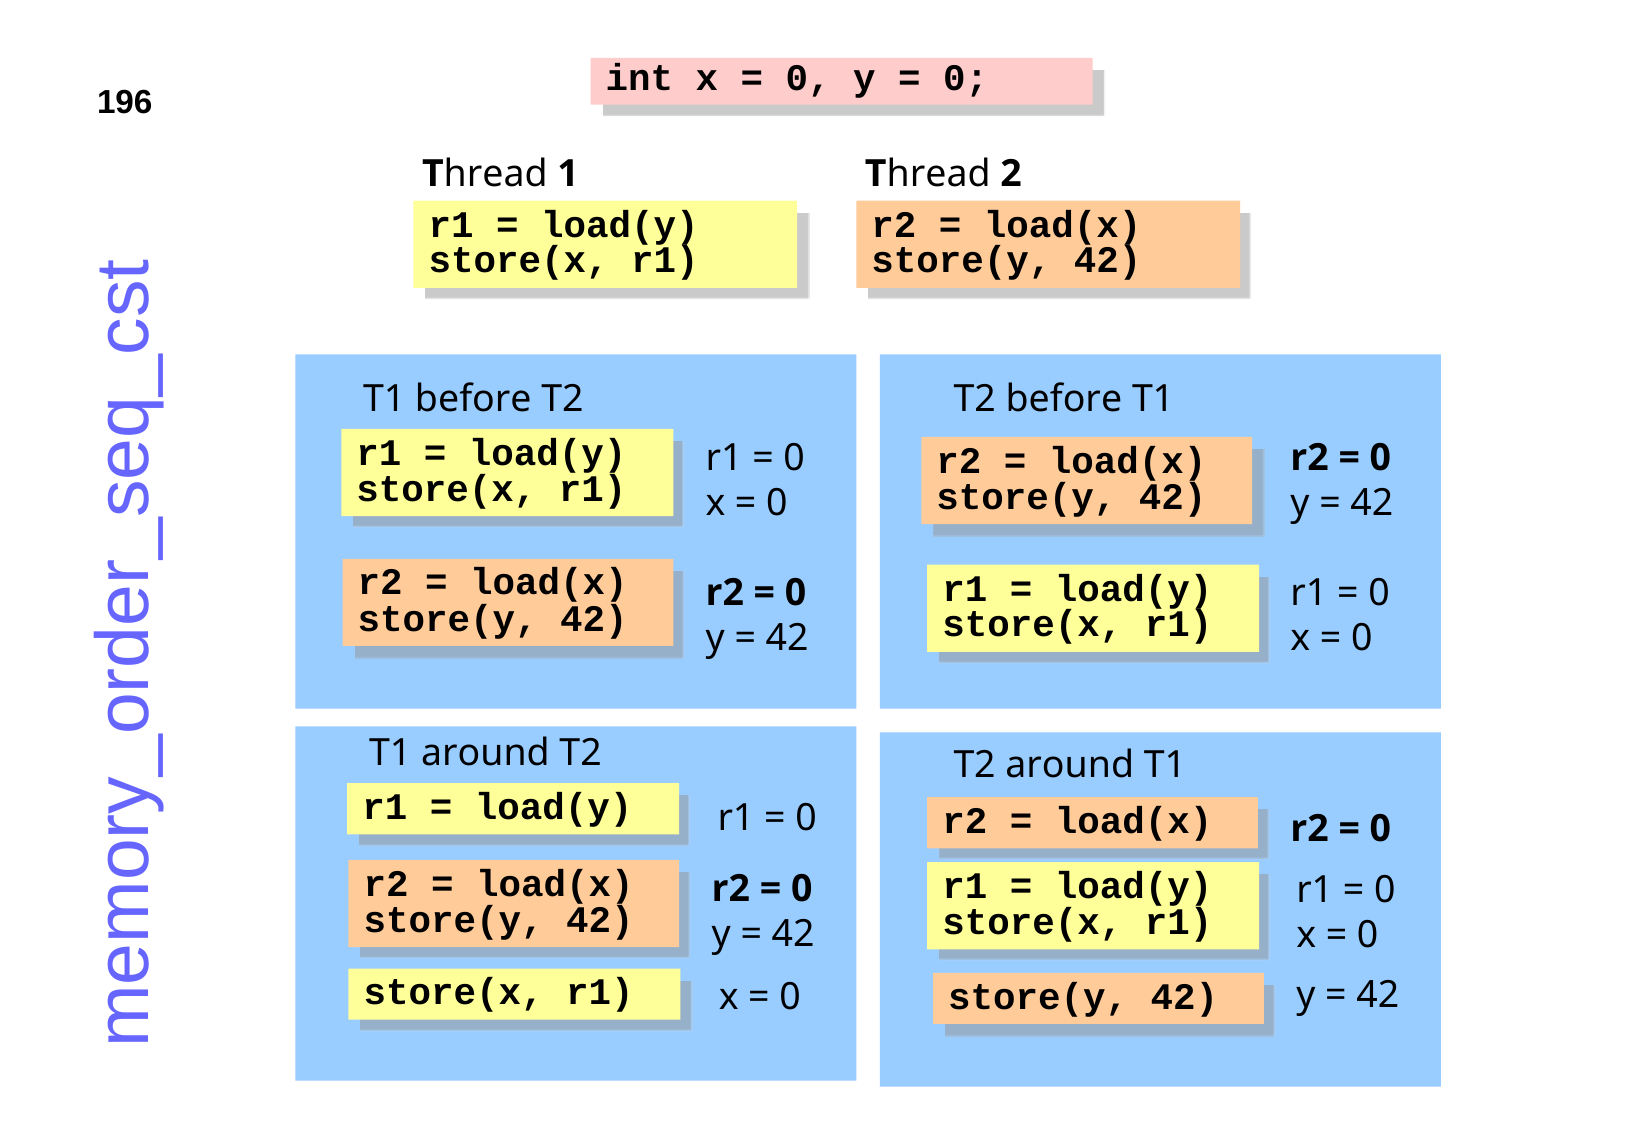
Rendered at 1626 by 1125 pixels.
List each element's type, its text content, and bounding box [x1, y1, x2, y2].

text_box r1 = 0 x = 0 [1281, 857, 1453, 962]
text_box [879, 732, 1441, 1087]
text_box r2 = 0 [1275, 795, 1447, 857]
text_box r2 = 0 y = 42 r1 = 0 x = 0 [1275, 425, 1447, 666]
text_box y = 42 [1281, 962, 1453, 1024]
text_box r1 = load(y) store(x, r1) [413, 200, 798, 288]
text_box r2 = 0 y = 42 [696, 856, 869, 962]
text_box T1 around T2 [354, 720, 668, 781]
text_box r2 = load(x) store(y, 42) [348, 859, 680, 948]
text_box r1 = 0 x = 0 r2 = 0 y = 42 [690, 425, 863, 666]
text_box r2 = load(x) store(y, 42) [856, 200, 1241, 288]
text_box Thread 1 [407, 141, 721, 203]
text_box store(y, 42) [933, 972, 1264, 1024]
title memory_order_seq_cst [21, 29, 217, 1063]
text_box T1 before T2 [348, 366, 662, 427]
text_box store(x, r1) [348, 968, 681, 1020]
text_box r1 = 0 [702, 785, 875, 846]
text_box Thread 2 [850, 141, 1164, 203]
text_box int x = 0, y = 0; [590, 57, 1093, 105]
text_box r1 = load(y) store(x, r1) [927, 862, 1260, 950]
text_box r1 = load(y) store(x, r1) [927, 564, 1260, 652]
text_box x = 0 [704, 964, 876, 1025]
text_box r2 = load(x) [927, 797, 1258, 849]
text_box r2 = load(x) store(y, 42) [921, 436, 1253, 525]
text_box r1 = load(y) store(x, r1) [341, 428, 674, 517]
text_box [295, 354, 857, 709]
text_box [879, 354, 1441, 709]
text_box r1 = load(y) [347, 783, 680, 835]
text_box [295, 726, 857, 1081]
text_box T2 before T1 [938, 366, 1253, 427]
text_box r2 = load(x) store(y, 42) [342, 558, 674, 646]
text_box T2 around T1 [938, 732, 1253, 793]
